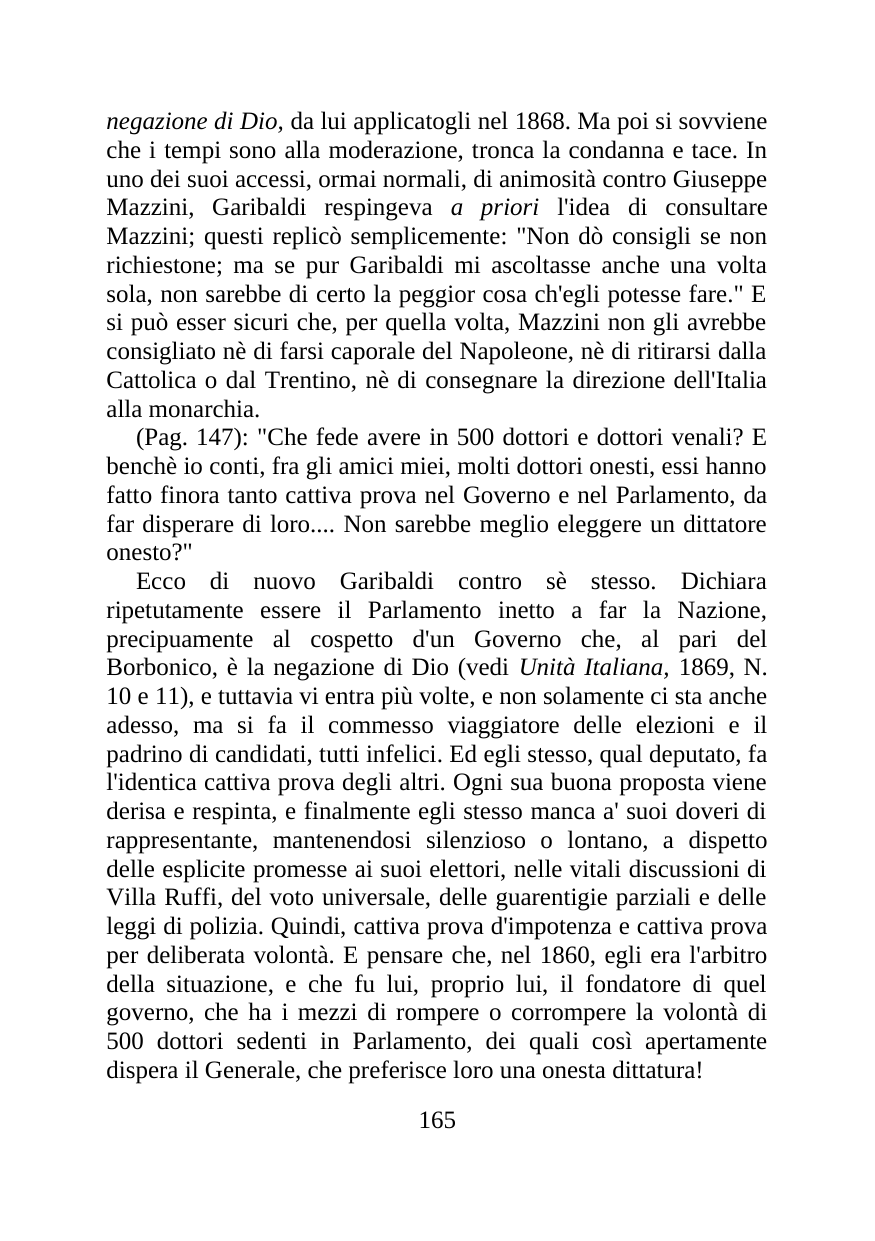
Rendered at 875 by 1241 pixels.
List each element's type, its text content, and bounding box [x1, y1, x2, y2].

text negazione di Dio, da lui applicatogli nel 1868. Ma poi si sovviene che i tempi sono alla moderazione, tronca la condanna e tace. In uno dei suoi accessi, ormai normali, di animosità contro Giuseppe Mazzini, Garibaldi respingeva a priori l'idea di consultare Mazzini; questi replicò semplicemente: "Non dò consigli se non richiestone; ma se pur Garibaldi mi ascoltasse anche una volta sola, non sarebbe di certo la peggior cosa ch'egli potesse fare." E si può esser sicuri che, per quella volta, Mazzini non gli avrebbe consigliato nè di farsi caporale del Napoleone, nè di ritirarsi dalla Cattolica o dal Trentino, nè di consegnare la direzione dell'Italia alla monarchia. [106, 106, 768, 422]
text Ecco di nuovo Garibaldi contro sè stesso. Dichiara ripetutamente essere il Parlamento inetto a far la Nazione, precipuamente al cospetto d'un Governo che, al pari del Borbonico, è la negazione di Dio (vedi Unità Italiana, 1869, N. 10 e 11), e tuttavia vi entra più volte, e non solamente ci sta anche adesso, ma si fa il commesso viaggiatore delle elezioni e il padrino di candidati, tutti infelici. Ed egli stesso, qual deputato, fa l'identica cattiva prova degli altri. Ogni sua buona proposta viene derisa e respinta, e finalmente egli stesso manca a' suoi doveri di rappresentante, mantenendosi silenzioso o lontano, a dispetto delle esplicite promesse ai suoi elettori, nelle vitali discussioni di Villa Ruffi, del voto universale, delle guarentigie parziali e delle leggi di polizia. Quindi, cattiva prova d'impotenza e cattiva prova per deliberata volontà. E pensare che, nel 1860, egli era l'arbitro della situazione, e che fu lui, proprio lui, il fondatore di quel governo, che ha i mezzi di rompere o corrompere la volontà di 500 dottori sedenti in Parlamento, dei quali così apertamente dispera il Generale, che preferisce loro una onesta dittatura! [106, 566, 768, 1084]
text (Pag. 147): "Che fede avere in 500 dottori e dottori venali? E benchè io conti, fra gli amici miei, molti dottori onesti, essi hanno fatto finora tanto cattiva prova nel Governo e nel Parlamento, da far disperare di loro.... Non sarebbe meglio eleggere un dittatore onesto?" [106, 422, 768, 566]
